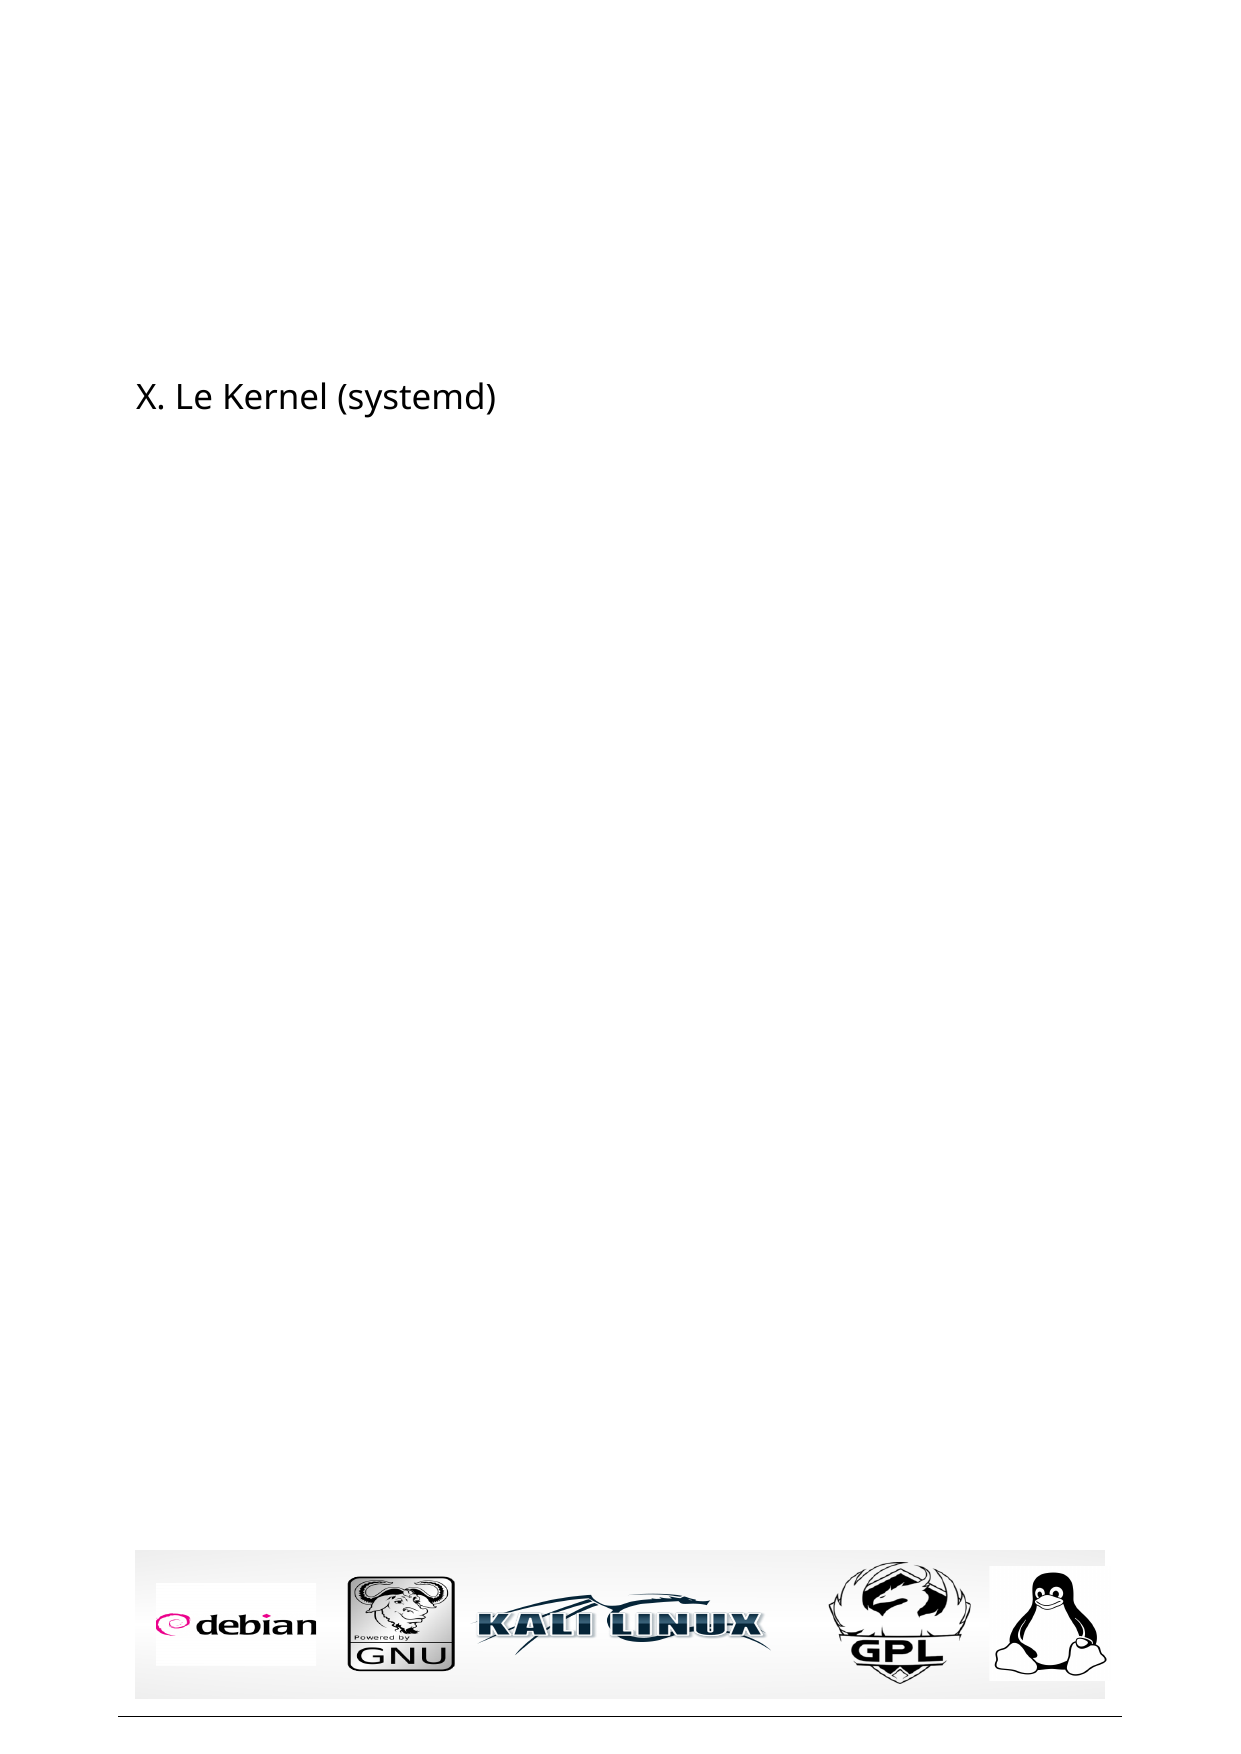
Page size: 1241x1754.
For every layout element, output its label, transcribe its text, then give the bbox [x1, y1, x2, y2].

picture [341, 1573, 782, 1674]
subtitle X. Le Kernel (systemd) [136, 372, 1104, 419]
picture [828, 1562, 971, 1684]
picture [156, 1583, 317, 1666]
picture [989, 1566, 1112, 1681]
